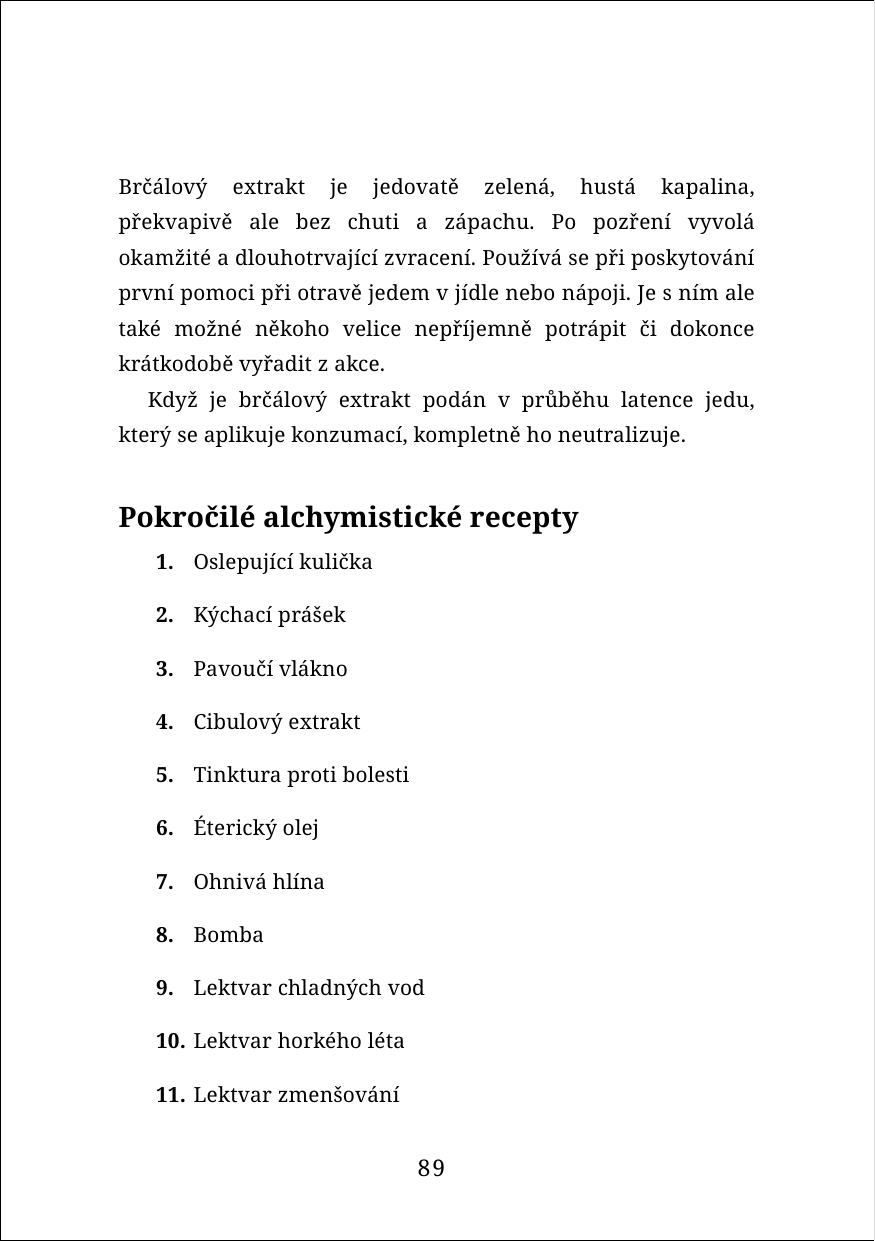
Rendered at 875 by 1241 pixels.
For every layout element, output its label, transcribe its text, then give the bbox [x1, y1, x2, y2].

text Brčálový extrakt je jedovatě zelená, hustá kapalina, překvapivě ale bez chuti a zápachu. Po pozření vyvolá okamžité a dlouhotrvající zvracení. Používá se při poskytování první pomoci při otravě jedem v jídle nebo nápoji. Je s ním ale také možné někoho velice nepříjemně potrápit či dokonce krátkodobě vyřadit z akce. Když je brčálový extrakt podán v průběhu latence jedu, který se aplikuje konzumací, kompletně ho neutralizuje. [118, 172, 756, 449]
subtitle Pokročilé alchymistické recepty [118, 497, 756, 536]
list Oslepující kulička [156, 547, 756, 576]
list Lektvar chladných vod [156, 973, 756, 1002]
list Pavoučí vlákno [156, 654, 756, 682]
list Kýchací prášek [156, 601, 756, 629]
list Éterický olej [156, 813, 756, 842]
list Cibulový extrakt [156, 707, 756, 736]
list Lektvar horkého léta [156, 1026, 756, 1055]
list Bomba [156, 920, 756, 948]
list Ohnivá hlína [156, 867, 756, 895]
list Lektvar zmenšování [156, 1080, 756, 1108]
list Tinktura proti bolesti [156, 760, 756, 789]
